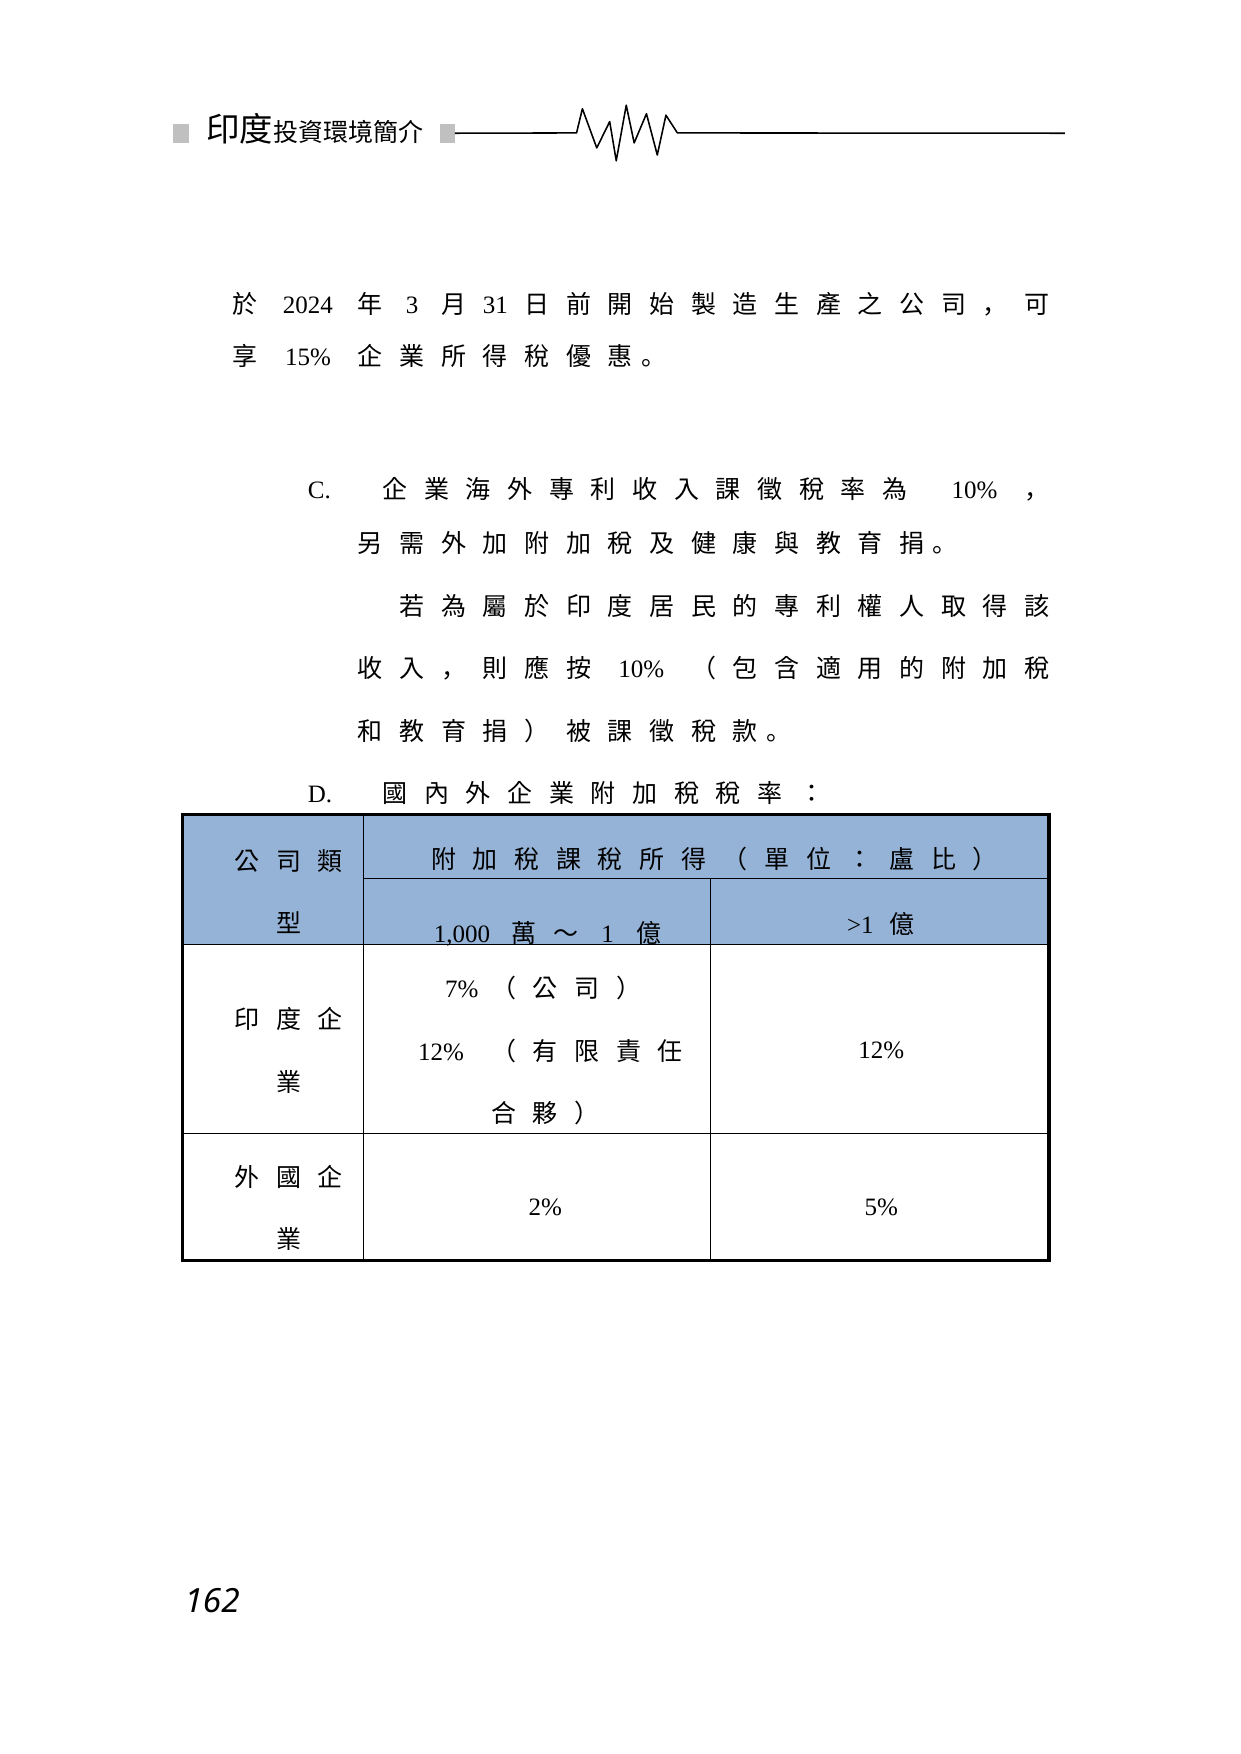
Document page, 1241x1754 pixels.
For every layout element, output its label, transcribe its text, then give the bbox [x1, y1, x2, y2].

text 於2024年3月31日前開始製造生產之公司，可享15%企業所得稅優惠。 [183, 250, 1058, 375]
table_header 附加稅課稅所得（單位：盧比） [364, 816, 1047, 878]
table_cell 5% [711, 1134, 1047, 1258]
table_cell 2% [364, 1134, 710, 1258]
text C. 企業海外專利收入課徵稅率為10%，另需外加附加稅及健康與教育捐。 [281, 438, 1058, 563]
table_cell 印度企業 [184, 945, 363, 1132]
table_cell 1,000萬～1億 [364, 879, 710, 944]
text 若為屬於印度居民的專利權人取得該收入，則應按10%（包含適用的附加稅和教育捐）被課徵稅款。 [330, 563, 1058, 750]
table_cell 外國企業 [184, 1134, 363, 1258]
table_cell 12% [711, 945, 1047, 1132]
table_cell 7%（公司） 12%（有限責任合夥） [364, 945, 710, 1132]
table_cell >1億 [711, 879, 1047, 944]
text D. 國內外企業附加稅稅率： [281, 750, 1058, 813]
table_header 公司類型 [184, 816, 363, 944]
